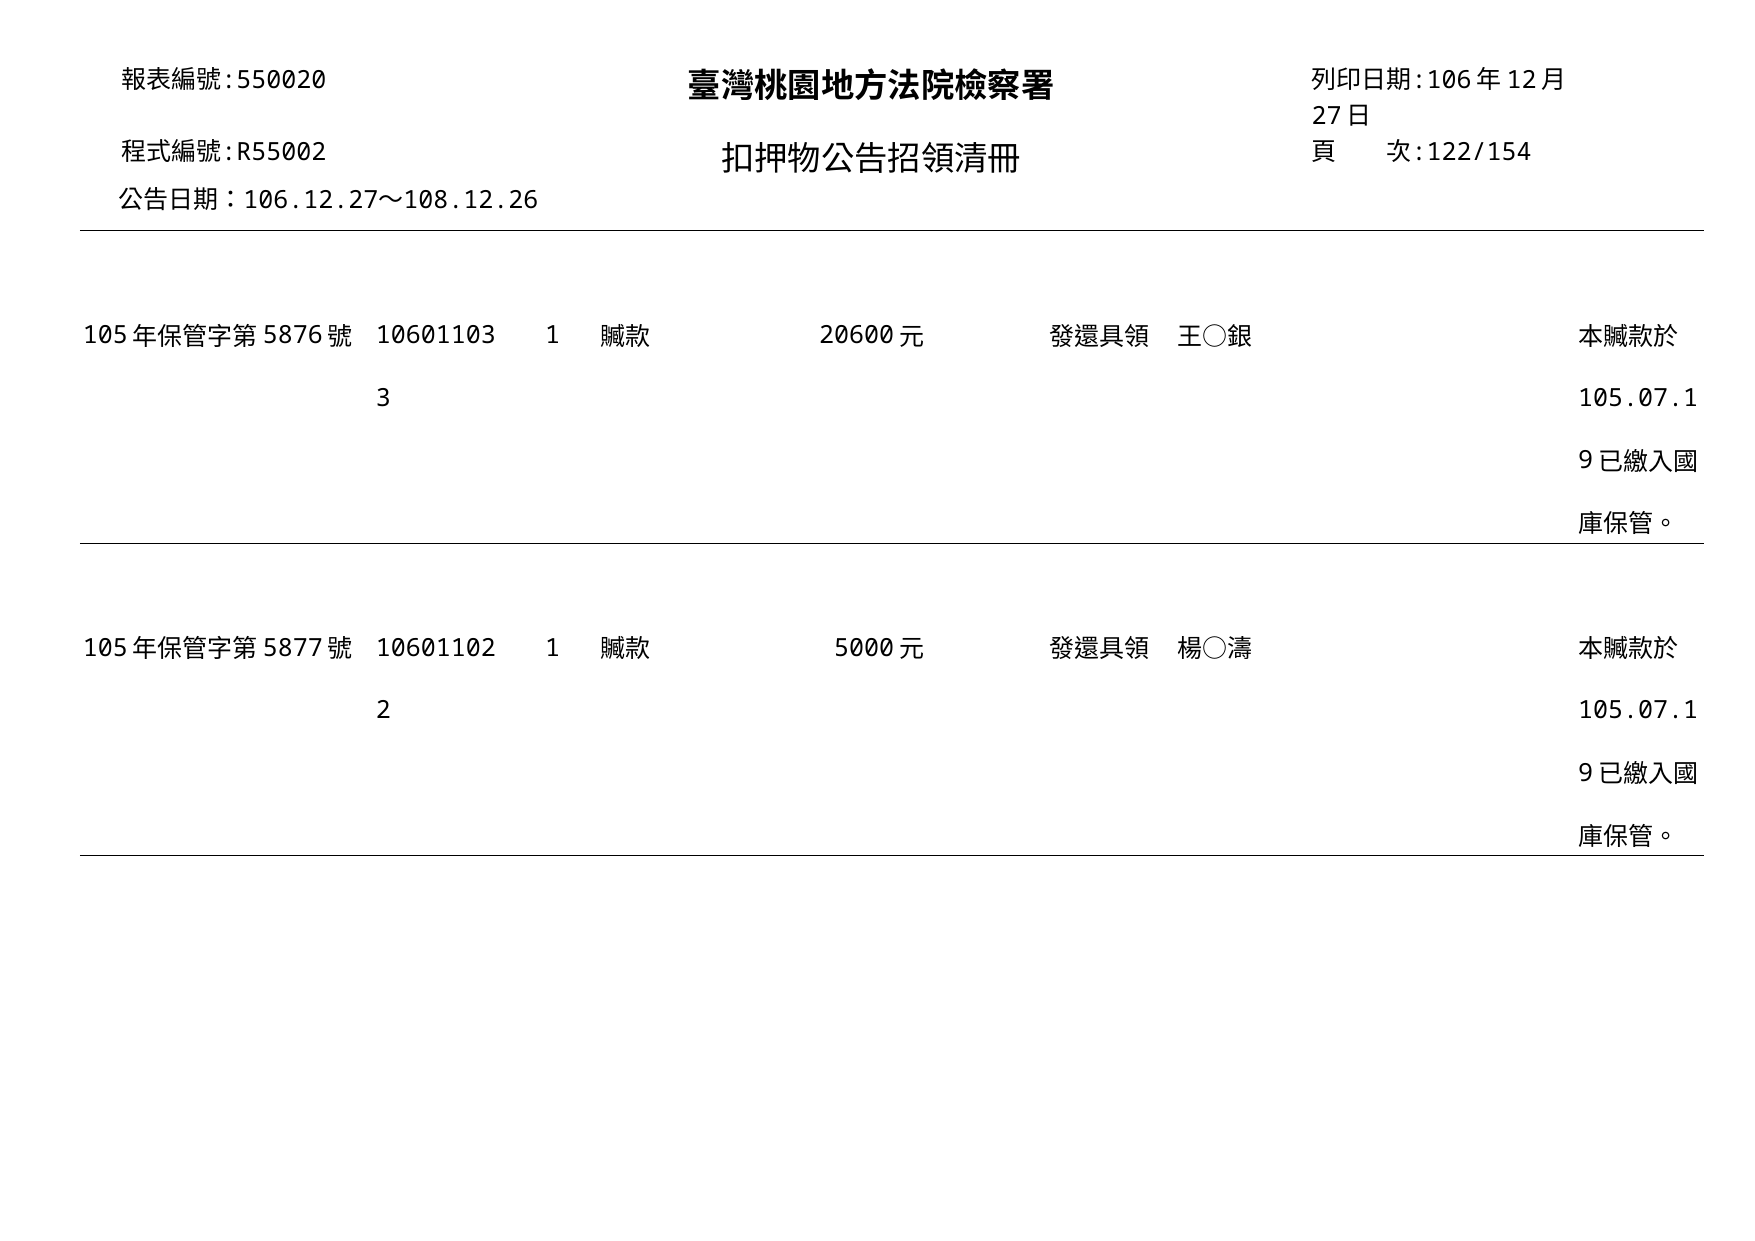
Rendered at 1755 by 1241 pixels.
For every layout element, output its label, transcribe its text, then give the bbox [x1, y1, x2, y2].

table_cell 楊○濤 [1175, 544, 1317, 855]
table_cell 105年保管字第5877號 [80, 544, 373, 855]
table_cell [927, 544, 1046, 855]
table_cell 贓款 [597, 544, 807, 855]
table_cell 發還具領 [1046, 544, 1175, 855]
table_cell 1 [507, 544, 597, 855]
table_cell 105年保管字第5876號 [80, 231, 373, 542]
table_cell 王○銀 [1175, 231, 1317, 542]
table_cell 106011033 [373, 231, 507, 542]
table_cell [1317, 544, 1575, 855]
table_cell 5000元 [808, 544, 927, 855]
table_cell 發還具領 [1046, 231, 1175, 542]
table_cell [1317, 231, 1575, 542]
table_cell 本贓款於105.07.19已繳入國庫保管。 [1575, 231, 1704, 542]
table_cell 贓款 [597, 231, 807, 542]
table_cell [927, 231, 1046, 542]
table_cell 106011022 [373, 544, 507, 855]
table_cell 1 [507, 231, 597, 542]
table_cell 本贓款於105.07.19已繳入國庫保管。 [1575, 544, 1704, 855]
table_cell 20600元 [808, 231, 927, 542]
